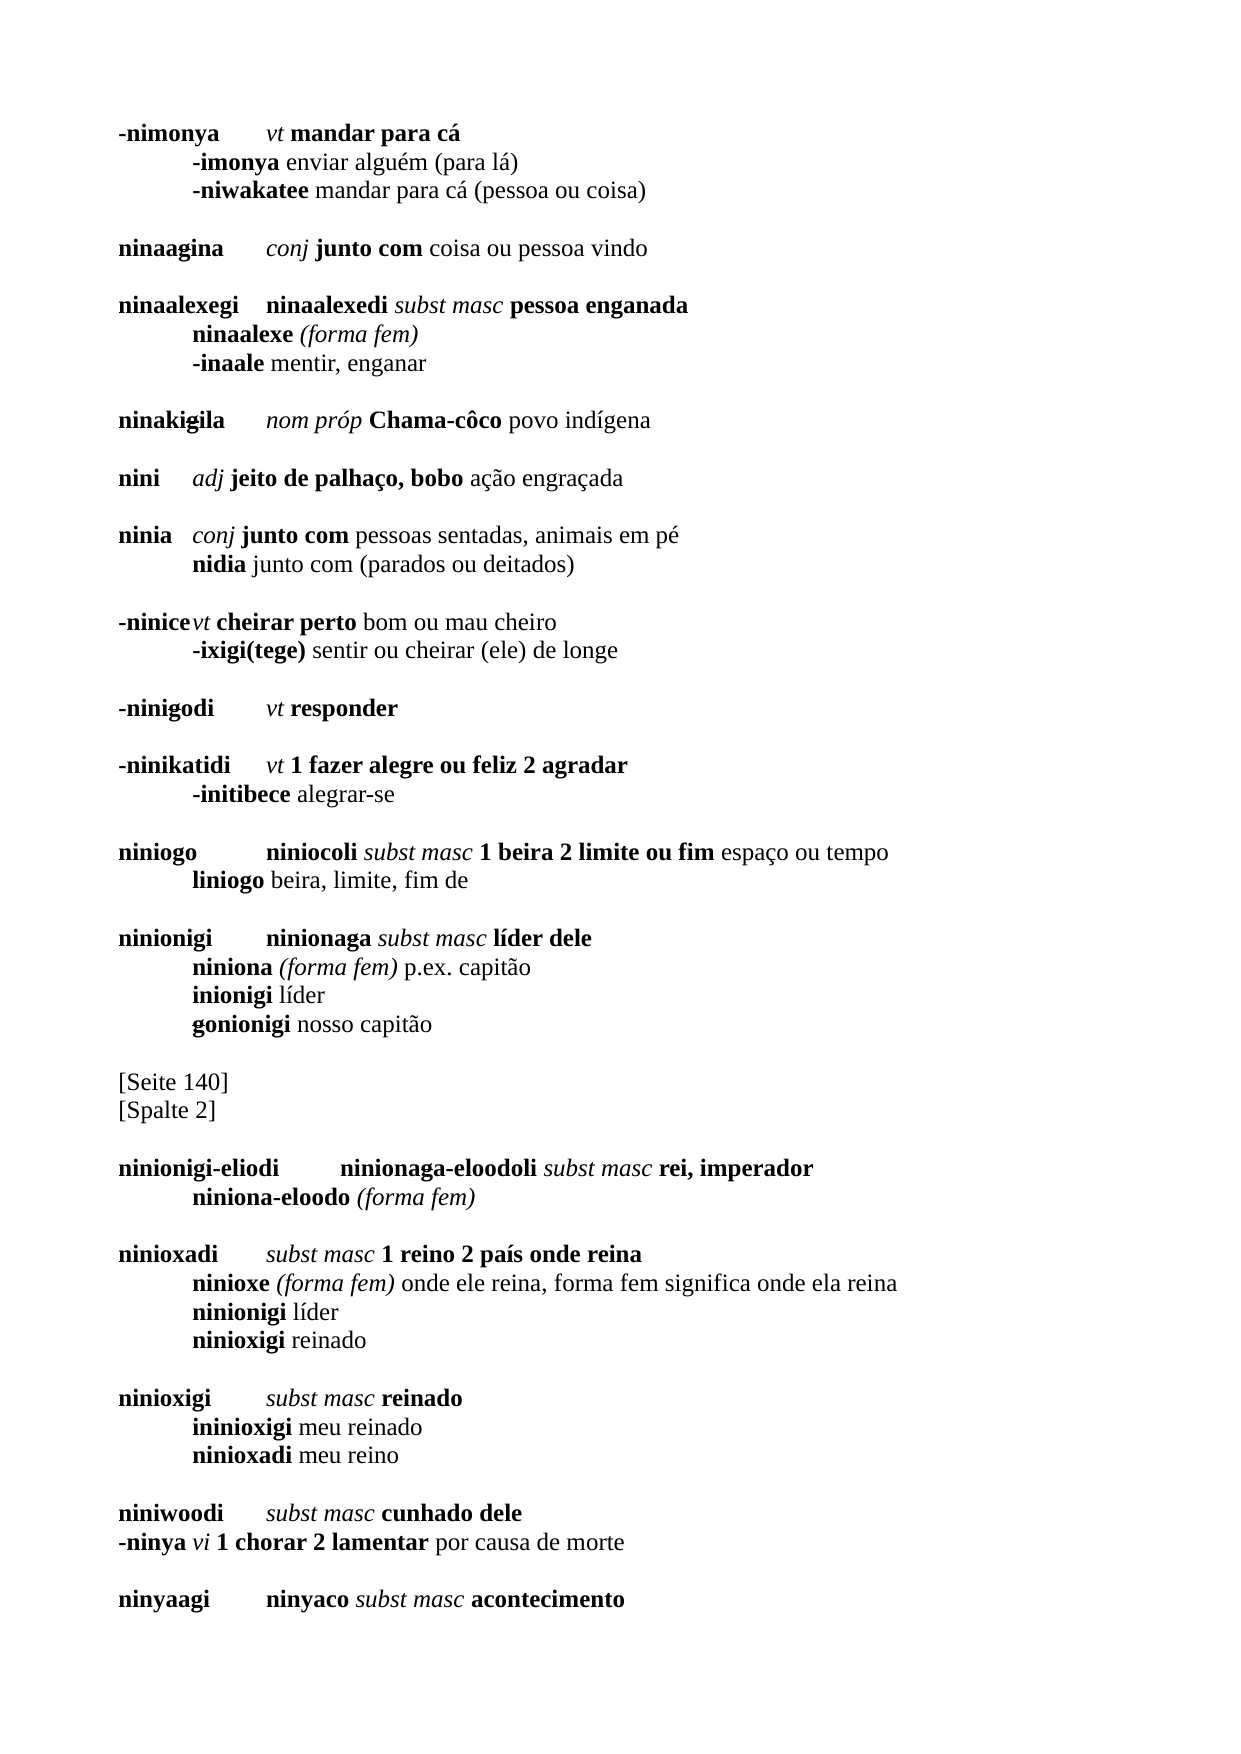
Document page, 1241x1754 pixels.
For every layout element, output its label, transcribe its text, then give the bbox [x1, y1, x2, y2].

text ninionigi ninionaga subst masc líder dele [118, 923, 1125, 952]
text -ninikatidi vt 1 fazer alegre ou feliz 2 agradar [118, 751, 1125, 779]
text niniona (forma fem) p.ex. capitão [118, 952, 1125, 981]
text nini adj jeito de palhaço, bobo ação engraçada [118, 463, 1125, 492]
text ninioxigi subst masc reinado [118, 1383, 1125, 1412]
text -imonya enviar alguém (para lá) [118, 147, 1125, 176]
text ninioxigi reinado [118, 1326, 1125, 1354]
text ninioxadi subst masc 1 reino 2 país onde reina [118, 1239, 1125, 1268]
text niniona-eloodo (forma fem) [118, 1182, 1125, 1211]
text -ninya vi 1 chorar 2 lamentar por causa de morte [118, 1527, 1125, 1556]
text [Spalte 2] [118, 1096, 1125, 1124]
text -nimonya vt mandar para cá [118, 118, 1125, 147]
text nidia junto com (parados ou deitados) [118, 549, 1125, 578]
text ninioxadi meu reino [118, 1441, 1125, 1469]
text ninionigi líder [118, 1297, 1125, 1326]
text inionigi líder [118, 981, 1125, 1009]
text ninakigila nom próp Chama-côco povo indígena [118, 406, 1125, 434]
text ninaalexegi ninaalexedi subst masc pessoa enganada [118, 291, 1125, 319]
text ninionigi-eliodi ninionaga-eloodoli subst masc rei, imperador [118, 1153, 1125, 1182]
text niniwoodi subst masc cunhado dele [118, 1498, 1125, 1527]
text -initibece alegrar-se [118, 779, 1125, 808]
text ninaalexe (forma fem) [118, 319, 1125, 348]
text ninia conj junto com pessoas sentadas, animais em pé [118, 521, 1125, 549]
text -inaale mentir, enganar [118, 348, 1125, 377]
text niniogo niniocoli subst masc 1 beira 2 limite ou fim espaço ou tempo [118, 837, 1125, 866]
text ninyaagi ninyaco subst masc acontecimento [118, 1584, 1125, 1613]
text -ixigi(tege) sentir ou cheirar (ele) de longe [118, 636, 1125, 664]
text ininioxigi meu reinado [118, 1412, 1125, 1441]
text liniogo beira, limite, fim de [118, 866, 1125, 894]
text ninioxe (forma fem) onde ele reina, forma fem significa onde ela reina [118, 1268, 1125, 1297]
text gonionigi nosso capitão [118, 1009, 1125, 1038]
text [Seite 140] [118, 1067, 1125, 1096]
text -ninice vt cheirar perto bom ou mau cheiro [118, 607, 1125, 636]
text -ninigodi vt responder [118, 693, 1125, 722]
text -niwakatee mandar para cá (pessoa ou coisa) [118, 176, 1125, 204]
text ninaagina conj junto com coisa ou pessoa vindo [118, 233, 1125, 262]
